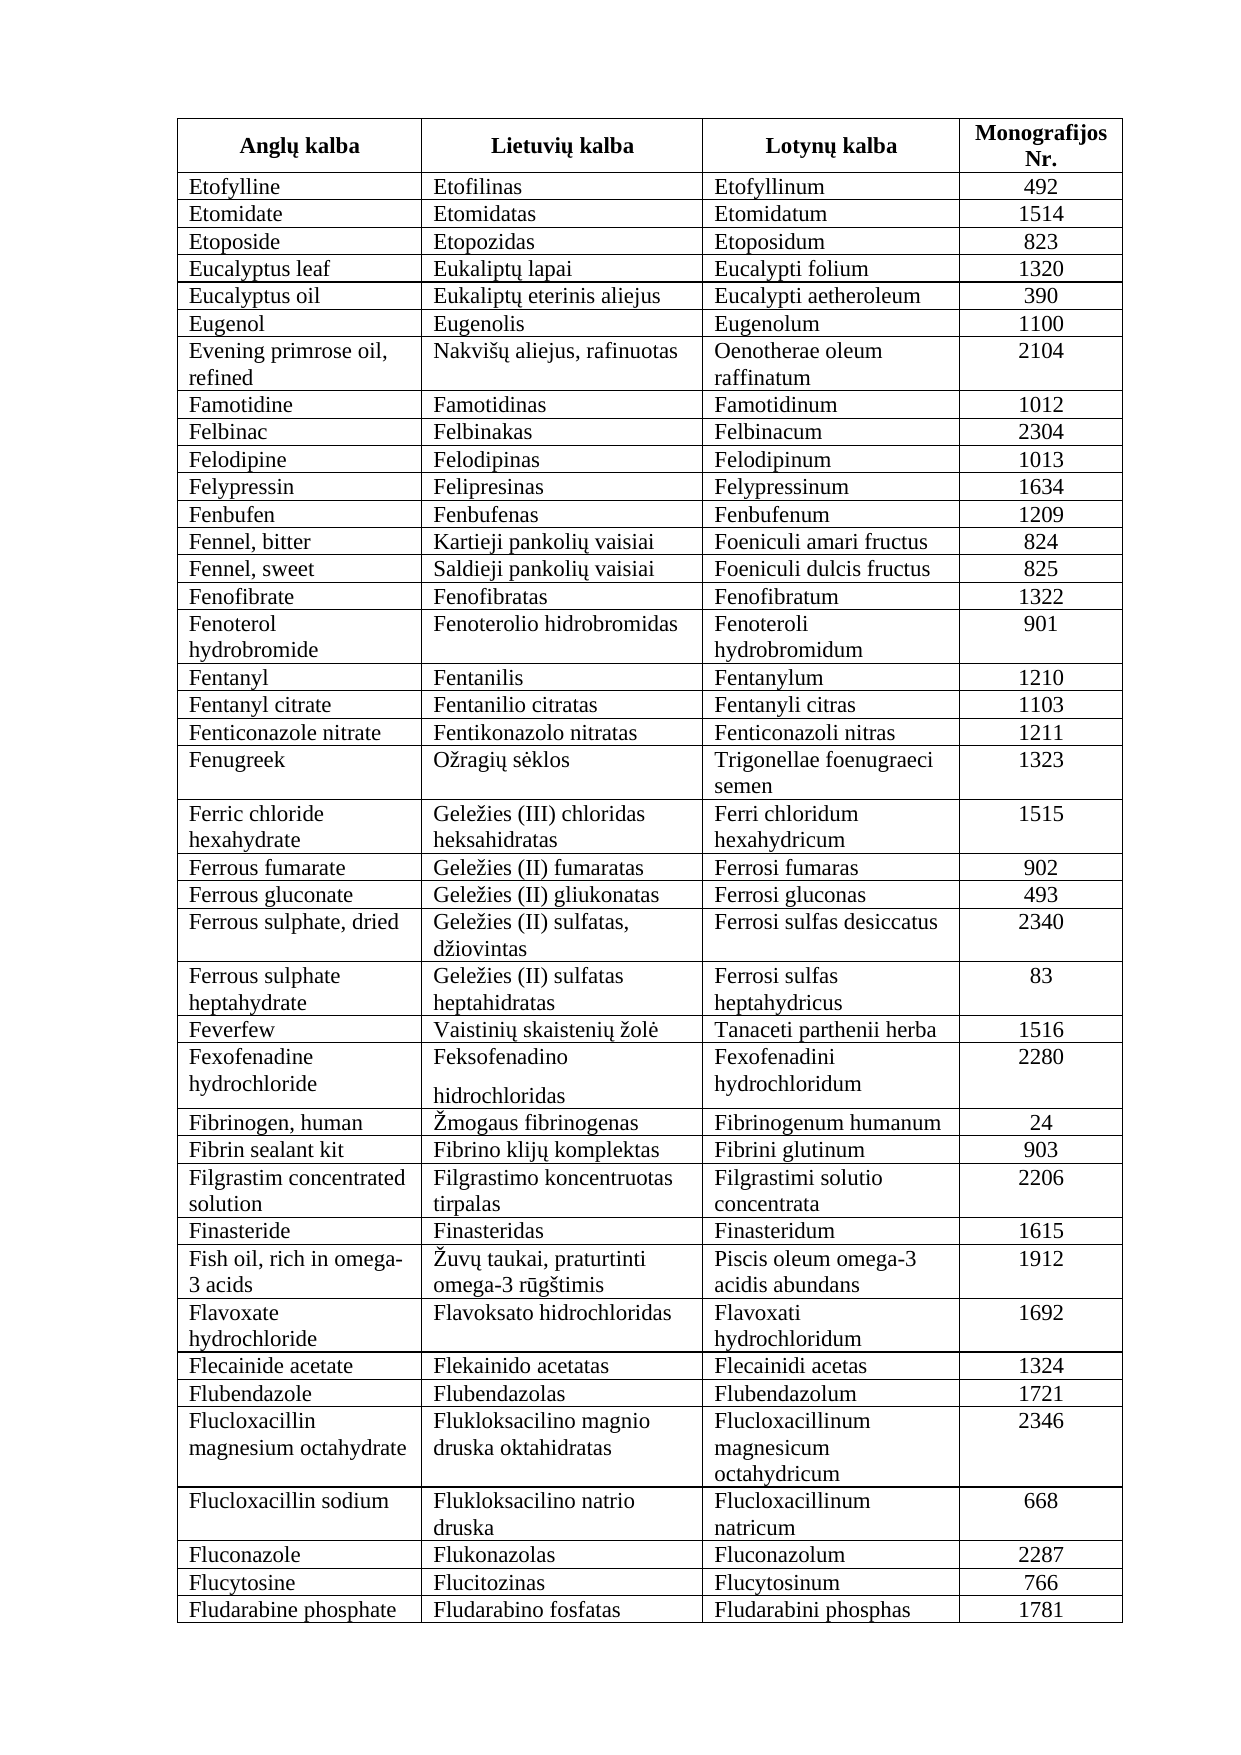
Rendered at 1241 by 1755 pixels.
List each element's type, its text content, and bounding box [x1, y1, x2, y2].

table_cell Saldieji pankolių vaisiai [422, 555, 702, 582]
table_cell Fenticonazoli nitras [703, 719, 959, 745]
table_cell 1012 [960, 391, 1122, 417]
table_header Anglų kalba [178, 119, 421, 172]
table_cell 1514 [960, 200, 1122, 227]
table_cell Fludarabini phosphas [703, 1596, 959, 1622]
table_cell Flucloxacillinum magnesicum octahydricum [703, 1407, 959, 1486]
table_cell Fexofenadine hydrochloride [178, 1043, 421, 1108]
table_cell Fluconazole [178, 1541, 421, 1567]
table_cell 2346 [960, 1407, 1122, 1486]
table_cell 1615 [960, 1218, 1122, 1244]
table_cell Fennel, sweet [178, 555, 421, 582]
table_cell Flucitozinas [422, 1569, 702, 1595]
table_cell Fentikonazolo nitratas [422, 719, 702, 745]
table_cell Ožragių sėklos [422, 746, 702, 799]
table_cell Flavoxate hydrochloride [178, 1299, 421, 1351]
table_cell Fentanilis [422, 664, 702, 690]
table_cell Filgrastimi solutio concentrata [703, 1164, 959, 1217]
table_cell Flavoxati hydrochloridum [703, 1299, 959, 1351]
table_cell Fenbufen [178, 501, 421, 527]
table_cell Eukaliptų lapai [422, 255, 702, 281]
table_cell 2304 [960, 419, 1122, 445]
table_cell 1211 [960, 719, 1122, 745]
table_cell Ferrosi gluconas [703, 881, 959, 907]
table_cell Ferrosi fumaras [703, 854, 959, 880]
table_cell 766 [960, 1569, 1122, 1595]
table_cell 1516 [960, 1016, 1122, 1042]
table_cell Etopozidas [422, 228, 702, 254]
table_cell Eucalyptus leaf [178, 255, 421, 281]
table_cell Fentanyl citrate [178, 691, 421, 718]
table_cell Fish oil, rich in omega-3 acids [178, 1245, 421, 1298]
table_cell Fenbufenas [422, 501, 702, 527]
table_cell Foeniculi amari fructus [703, 528, 959, 554]
table_header Monografijos Nr. [960, 119, 1122, 172]
table_cell Fenofibratas [422, 583, 702, 609]
table_cell Famotidinum [703, 391, 959, 417]
table_cell 902 [960, 854, 1122, 880]
table_cell Finasteride [178, 1218, 421, 1244]
table_header Lotynų kalba [703, 119, 959, 172]
table_cell Flekainido acetatas [422, 1353, 702, 1379]
table_cell Flecainide acetate [178, 1353, 421, 1379]
table_cell Eucalypti folium [703, 255, 959, 281]
table_cell Felypressin [178, 473, 421, 499]
table_cell 83 [960, 962, 1122, 1015]
table_cell 2340 [960, 909, 1122, 961]
table_cell Eukaliptų eterinis aliejus [422, 283, 702, 309]
table_cell Feksofenadino hidrochloridas [422, 1043, 702, 1108]
table_cell Geležies (II) sulfatas heptahidratas [422, 962, 702, 1015]
table_cell 1781 [960, 1596, 1122, 1622]
table_cell Geležies (II) fumaratas [422, 854, 702, 880]
table_cell Ferrous gluconate [178, 881, 421, 907]
table_cell Žuvų taukai, praturtinti omega-3 rūgštimis [422, 1245, 702, 1298]
table_cell Fenoterol hydrobromide [178, 610, 421, 663]
table_cell Ferrous sulphate heptahydrate [178, 962, 421, 1015]
table_cell 823 [960, 228, 1122, 254]
table_cell 1515 [960, 800, 1122, 853]
table_cell Flukonazolas [422, 1541, 702, 1567]
table_cell Eucalypti aetheroleum [703, 283, 959, 309]
table_cell Felypressinum [703, 473, 959, 499]
table_cell Fenofibrate [178, 583, 421, 609]
table_cell Ferrous sulphate, dried [178, 909, 421, 961]
table_cell Fludarabino fosfatas [422, 1596, 702, 1622]
table_cell Flubendazolas [422, 1380, 702, 1406]
table_cell Etofilinas [422, 173, 702, 199]
table_cell Etoposide [178, 228, 421, 254]
table_cell Vaistinių skaistenių žolė [422, 1016, 702, 1042]
table_cell Fentanyl [178, 664, 421, 690]
table_cell Famotidinas [422, 391, 702, 417]
table_cell Fenticonazole nitrate [178, 719, 421, 745]
table_cell Felodipinum [703, 446, 959, 472]
table_cell Flubendazole [178, 1380, 421, 1406]
table_cell Geležies (III) chloridas heksahidratas [422, 800, 702, 853]
table_cell Etoposidum [703, 228, 959, 254]
table_cell Felipresinas [422, 473, 702, 499]
table_cell 1210 [960, 664, 1122, 690]
table_cell Flubendazolum [703, 1380, 959, 1406]
table_cell 2206 [960, 1164, 1122, 1217]
table_cell Evening primrose oil, refined [178, 337, 421, 390]
table_cell 1322 [960, 583, 1122, 609]
table_cell Fenoteroli hydrobromidum [703, 610, 959, 663]
table_cell 1209 [960, 501, 1122, 527]
table_cell 2104 [960, 337, 1122, 390]
table_cell Fentanyli citras [703, 691, 959, 718]
table_cell Felbinac [178, 419, 421, 445]
table_cell Felodipinas [422, 446, 702, 472]
table_cell Ferri chloridum hexahydricum [703, 800, 959, 853]
table_cell Nakvišų aliejus, rafinuotas [422, 337, 702, 390]
table_cell Flucloxacillinum natricum [703, 1488, 959, 1540]
table_cell Flavoksato hidrochloridas [422, 1299, 702, 1351]
table_cell Flucytosine [178, 1569, 421, 1595]
table_cell Finasteridas [422, 1218, 702, 1244]
table_cell Felbinacum [703, 419, 959, 445]
table_cell 1013 [960, 446, 1122, 472]
table_cell Eugenol [178, 310, 421, 336]
table_cell Geležies (II) sulfatas, džiovintas [422, 909, 702, 961]
table_cell Felbinakas [422, 419, 702, 445]
table_cell Fentanylum [703, 664, 959, 690]
table_cell 825 [960, 555, 1122, 582]
table_cell Etomidatas [422, 200, 702, 227]
table_cell Fibrino klijų komplektas [422, 1136, 702, 1163]
table_cell Flecainidi acetas [703, 1353, 959, 1379]
table_cell Trigonellae foenugraeci semen [703, 746, 959, 799]
table_cell Fentanilio citratas [422, 691, 702, 718]
table_cell 903 [960, 1136, 1122, 1163]
table_cell 824 [960, 528, 1122, 554]
table_cell Fibrinogen, human [178, 1109, 421, 1135]
table_cell Eugenolis [422, 310, 702, 336]
table_cell 2287 [960, 1541, 1122, 1567]
table_cell Flucytosinum [703, 1569, 959, 1595]
table_cell Tanaceti parthenii herba [703, 1016, 959, 1042]
table_cell Eucalyptus oil [178, 283, 421, 309]
table_cell Flukloksacilino magnio druska oktahidratas [422, 1407, 702, 1486]
table_cell 1721 [960, 1380, 1122, 1406]
table_cell Felodipine [178, 446, 421, 472]
table_cell Fenoterolio hidrobromidas [422, 610, 702, 663]
table_cell Filgrastim concentrated solution [178, 1164, 421, 1217]
table_cell Etomidatum [703, 200, 959, 227]
table_cell 901 [960, 610, 1122, 663]
table_cell Fibrin sealant kit [178, 1136, 421, 1163]
table_cell Fibrini glutinum [703, 1136, 959, 1163]
table_cell Famotidine [178, 391, 421, 417]
table_cell Ferrosi sulfas heptahydricus [703, 962, 959, 1015]
table_cell 493 [960, 881, 1122, 907]
table_cell Oenotherae oleum raffinatum [703, 337, 959, 390]
table_cell Geležies (II) gliukonatas [422, 881, 702, 907]
table_cell Fexofenadini hydrochloridum [703, 1043, 959, 1108]
table_cell Flukloksacilino natrio druska [422, 1488, 702, 1540]
table_cell 1103 [960, 691, 1122, 718]
table_cell 1320 [960, 255, 1122, 281]
table_cell Etofylline [178, 173, 421, 199]
table_cell Fludarabine phosphate [178, 1596, 421, 1622]
table_cell Ferrosi sulfas desiccatus [703, 909, 959, 961]
table_cell Fluconazolum [703, 1541, 959, 1567]
table_cell 1100 [960, 310, 1122, 336]
table_cell 492 [960, 173, 1122, 199]
table_cell 668 [960, 1488, 1122, 1540]
table_cell Fenugreek [178, 746, 421, 799]
table_cell 1912 [960, 1245, 1122, 1298]
table_cell Piscis oleum omega-3 acidis abundans [703, 1245, 959, 1298]
table_cell 390 [960, 283, 1122, 309]
table_cell 1323 [960, 746, 1122, 799]
table_cell Fibrinogenum humanum [703, 1109, 959, 1135]
table_cell Filgrastimo koncentruotas tirpalas [422, 1164, 702, 1217]
table_cell 24 [960, 1109, 1122, 1135]
table_cell Ferrous fumarate [178, 854, 421, 880]
table_cell Eugenolum [703, 310, 959, 336]
table_cell Flucloxacillin sodium [178, 1488, 421, 1540]
table_cell Finasteridum [703, 1218, 959, 1244]
table_cell Žmogaus fibrinogenas [422, 1109, 702, 1135]
table_cell Flucloxacillin magnesium octahydrate [178, 1407, 421, 1486]
table_cell 2280 [960, 1043, 1122, 1108]
table_cell Feverfew [178, 1016, 421, 1042]
table_cell Etomidate [178, 200, 421, 227]
table_cell Etofyllinum [703, 173, 959, 199]
table_cell Fenbufenum [703, 501, 959, 527]
table_cell 1634 [960, 473, 1122, 499]
table_cell 1324 [960, 1353, 1122, 1379]
table_cell 1692 [960, 1299, 1122, 1351]
table_header Lietuvių kalba [422, 119, 702, 172]
table_cell Ferric chloride hexahydrate [178, 800, 421, 853]
table_cell Fennel, bitter [178, 528, 421, 554]
table_cell Kartieji pankolių vaisiai [422, 528, 702, 554]
table_cell Fenofibratum [703, 583, 959, 609]
table_cell Foeniculi dulcis fructus [703, 555, 959, 582]
